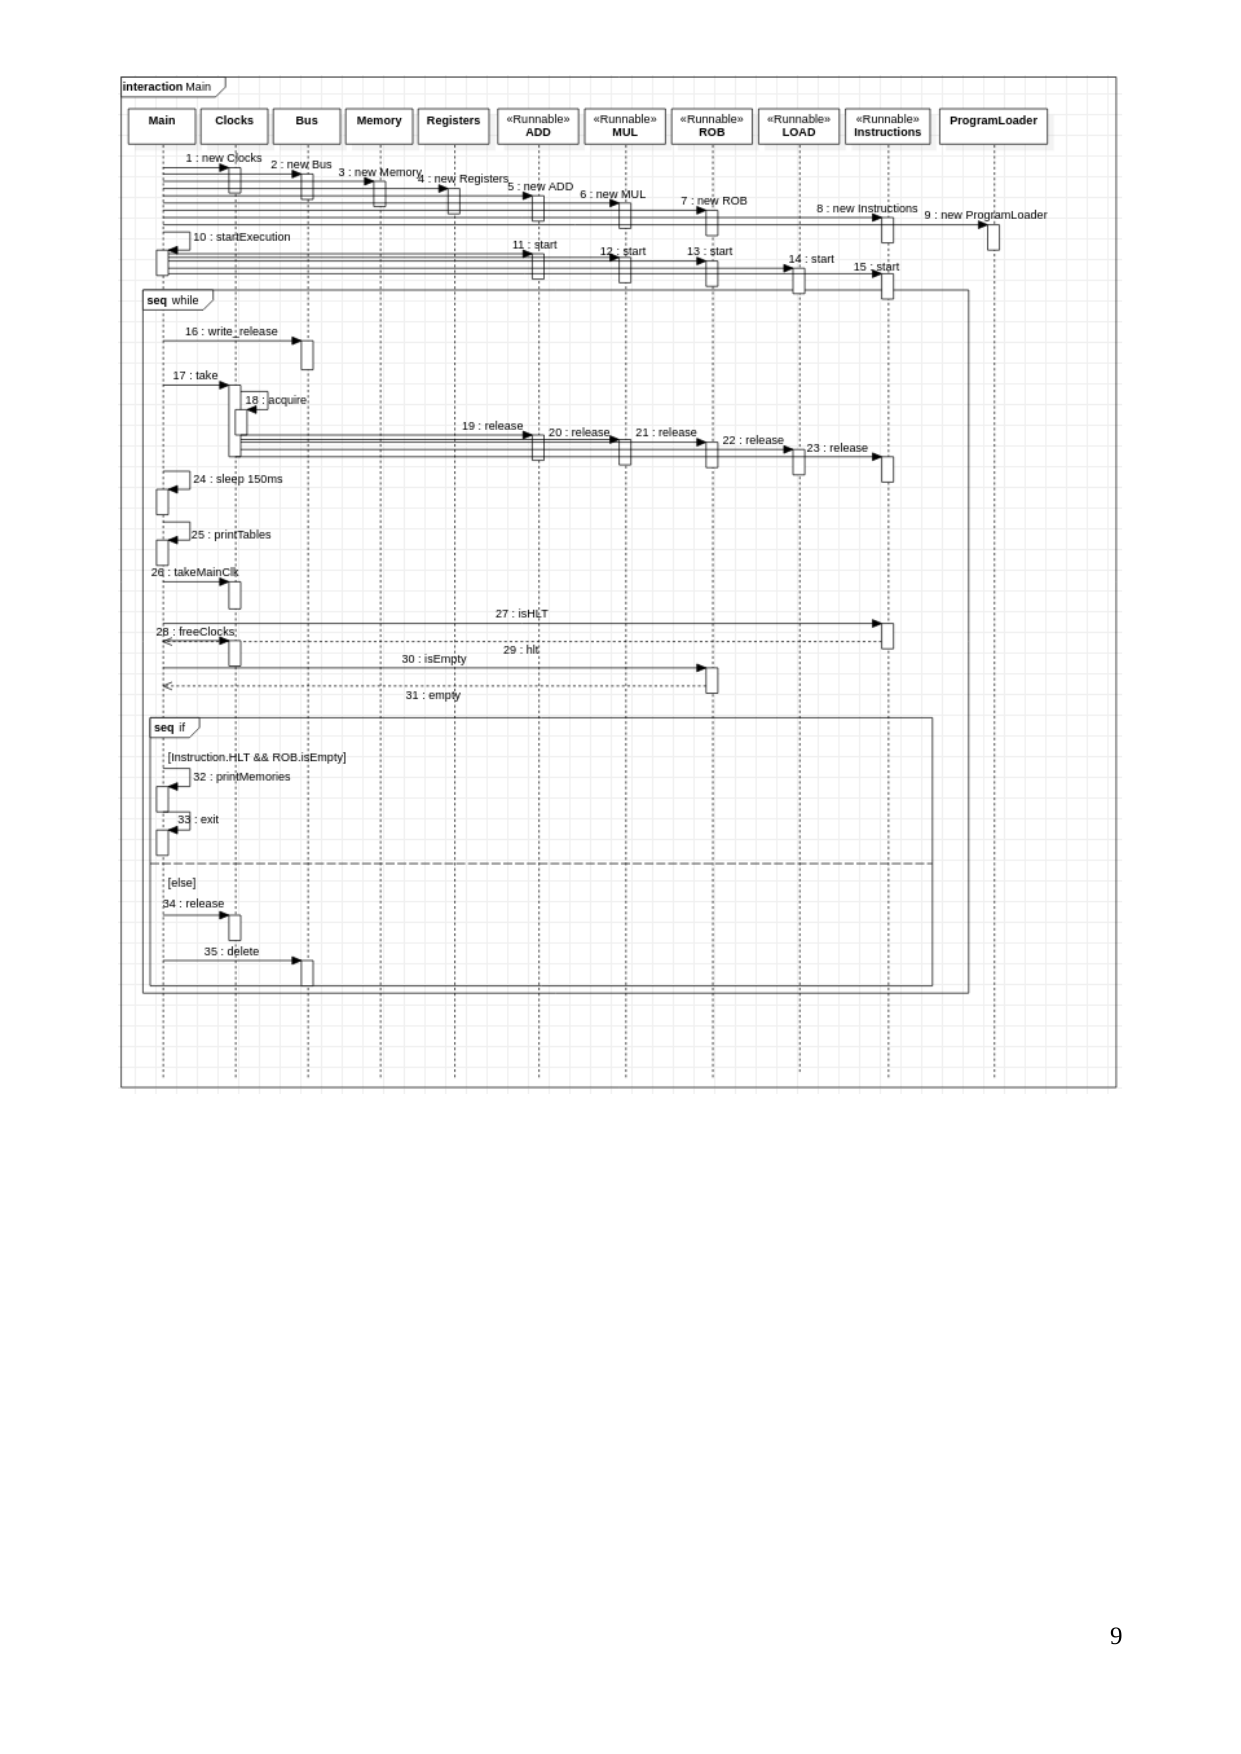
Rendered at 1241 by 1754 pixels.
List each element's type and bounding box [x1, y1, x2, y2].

picture [118, 75, 1123, 1094]
